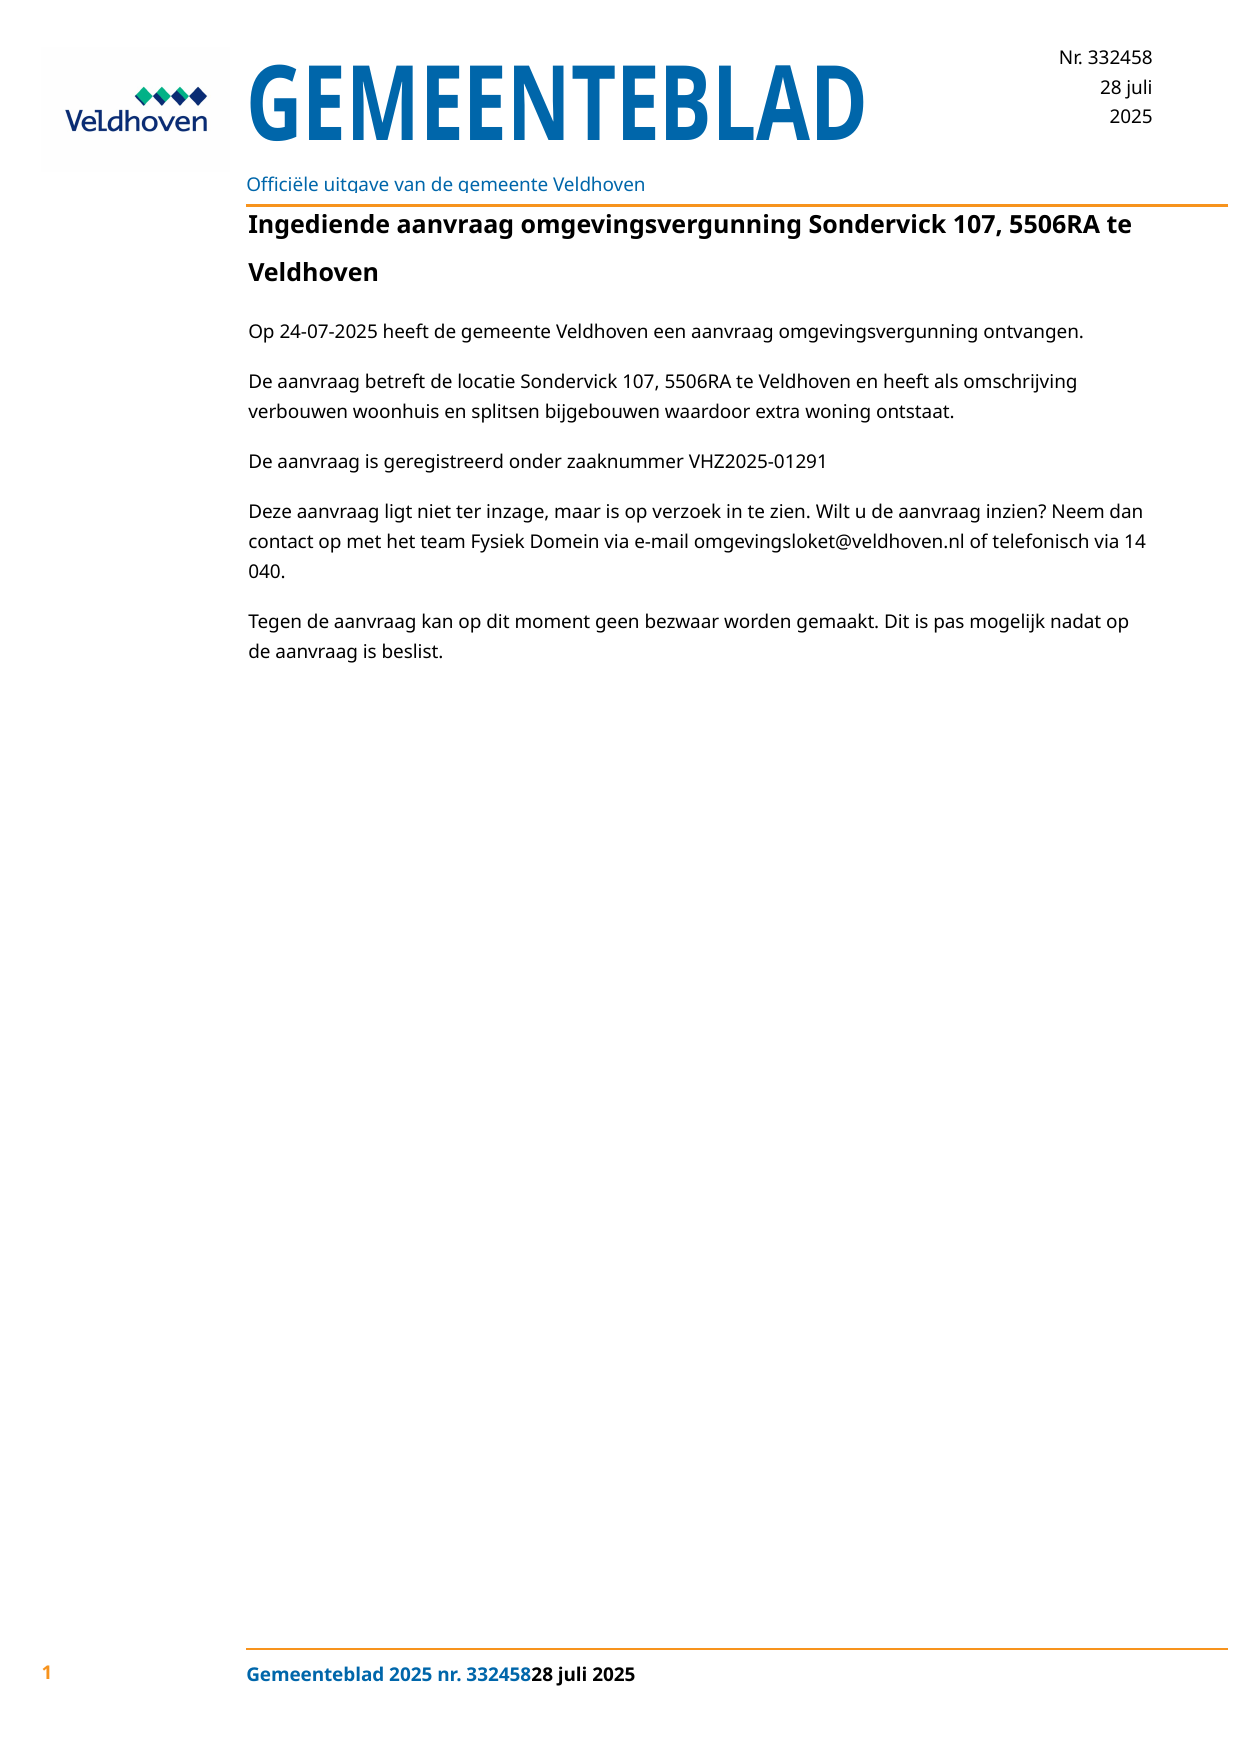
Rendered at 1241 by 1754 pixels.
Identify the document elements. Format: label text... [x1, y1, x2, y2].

text Ingediende aanvraag omgevingsvergunning Sondervick 107, 5506RA te Veldhoven [248, 207, 1152, 288]
text De aanvraag betreft de locatie Sondervick 107, 5506RA te Veldhoven en heeft als omschrijving verbouwen woonhuis en splitsen bijgebouwen waardoor extra woning ontstaat. [248, 368, 1152, 424]
text Op 24-07-2025 heeft de gemeente Veldhoven een aanvraag omgevingsvergunning ontvangen. [248, 318, 1152, 344]
text Tegen de aanvraag kan op dit moment geen bezwaar worden gemaakt. Dit is pas mogelijk nadat op de aanvraag is beslist. [248, 608, 1152, 664]
text Deze aanvraag ligt niet ter inzage, maar is op verzoek in te zien. Wilt u de aanvraag inzien? Neem dan contact op met het team Fysiek Domein via e-mail omgevingsloket@veldhoven.nl of telefonisch via 14 040. [248, 499, 1152, 584]
text De aanvraag is geregistreerd onder zaaknummer VHZ2025-01291 [248, 448, 1152, 474]
picture [41, 47, 231, 172]
